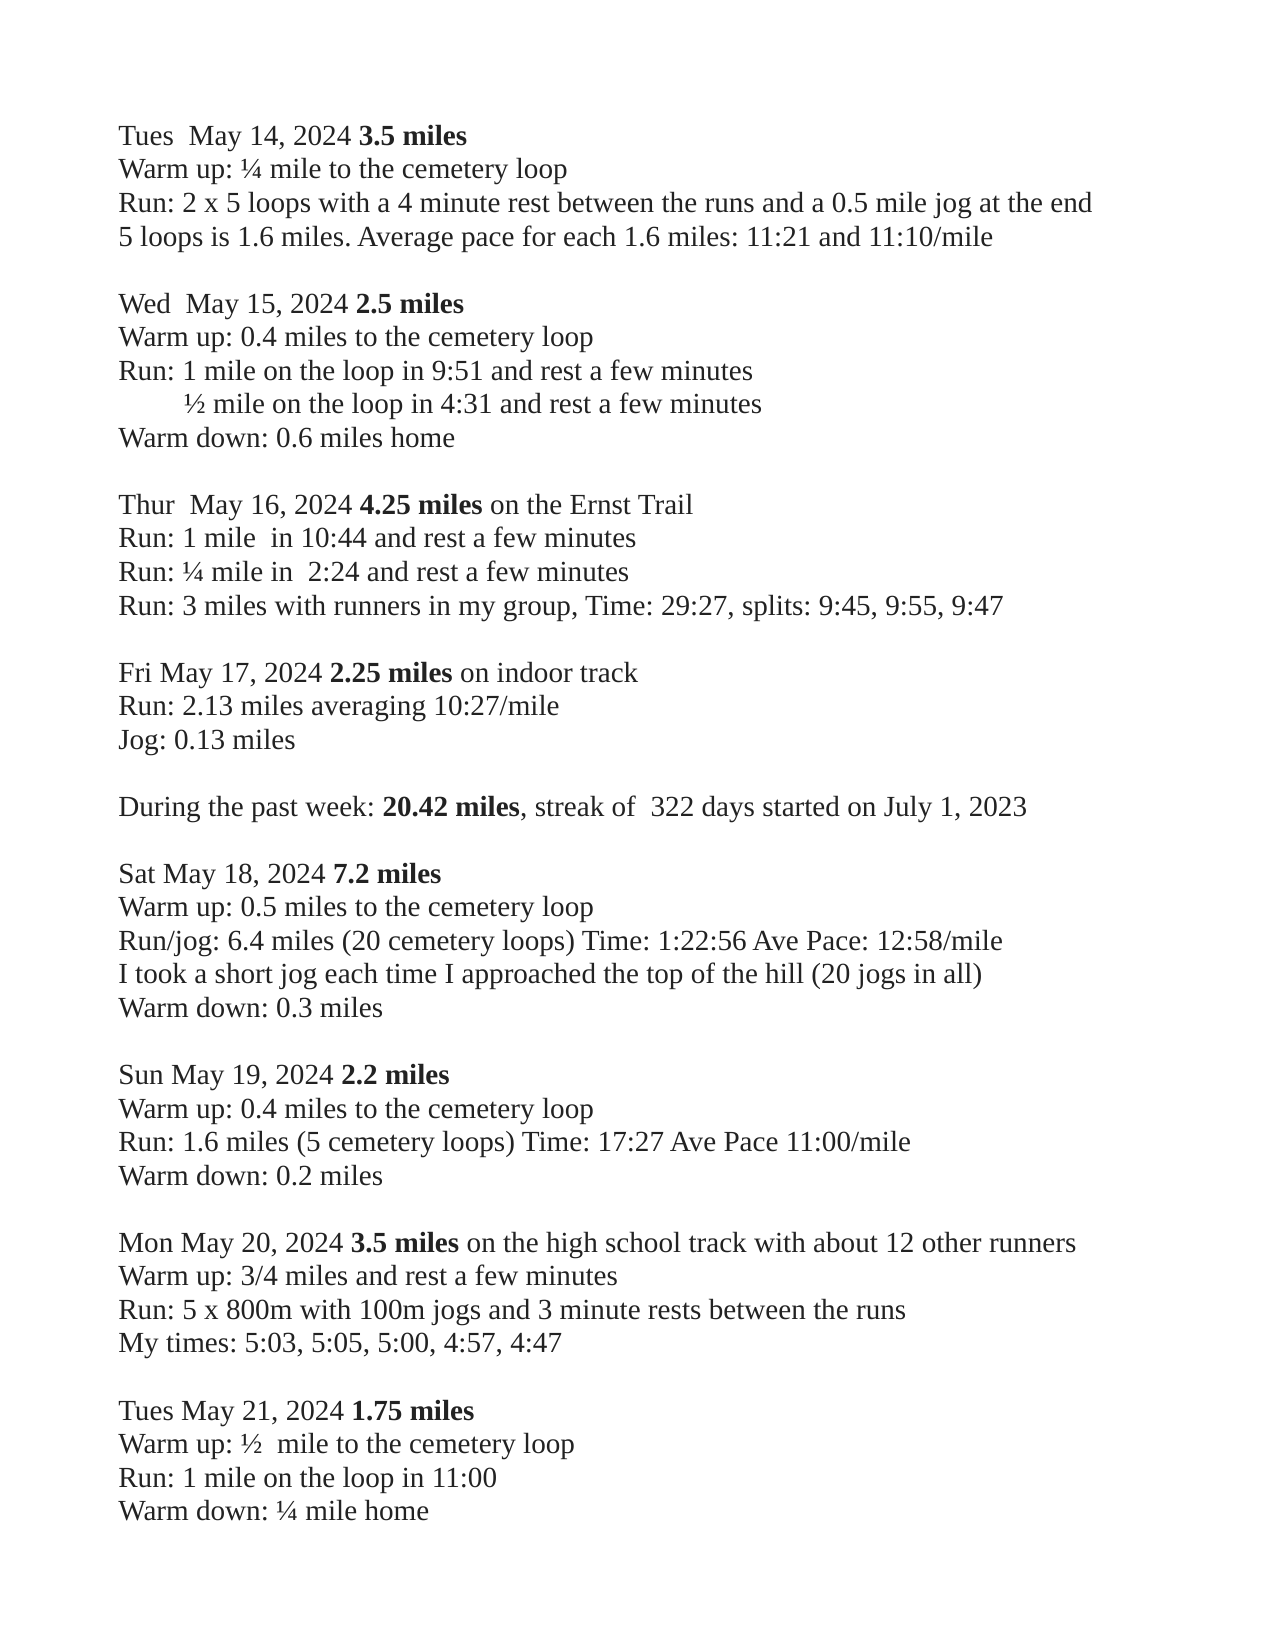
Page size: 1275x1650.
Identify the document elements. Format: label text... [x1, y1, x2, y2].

text Run: ¼ mile in 2:24 and rest a few minutes [118, 554, 1161, 588]
text Warm down: 0.2 miles [118, 1158, 1161, 1191]
text Wed May 15, 2024 2.5 miles [118, 286, 1161, 319]
text Warm down: 0.3 miles [118, 990, 1161, 1024]
text 5 loops is 1.6 miles. Average pace for each 1.6 miles: 11:21 and 11:10/mile [118, 219, 1161, 252]
text Run/jog: 6.4 miles (20 cemetery loops) Time: 1:22:56 Ave Pace: 12:58/mile [118, 923, 1161, 957]
text Warm up: ¼ mile to the cemetery loop [118, 152, 1161, 185]
text Sun May 19, 2024 2.2 miles [118, 1057, 1161, 1091]
text I took a short jog each time I approached the top of the hill (20 jogs in all) [118, 957, 1161, 990]
text Mon May 20, 2024 3.5 miles on the high school track with about 12 other runners [118, 1225, 1161, 1258]
text Thur May 16, 2024 4.25 miles on the Ernst Trail [118, 487, 1161, 521]
text Run: 5 x 800m with 100m jogs and 3 minute rests between the runs [118, 1292, 1161, 1326]
text ½ mile on the loop in 4:31 and rest a few minutes [118, 386, 1161, 420]
text Warm up: 0.4 miles to the cemetery loop [118, 1091, 1161, 1124]
text Sat May 18, 2024 7.2 miles [118, 856, 1161, 889]
text Warm down: ¼ mile home [118, 1493, 1161, 1527]
text Tues May 14, 2024 3.5 miles [118, 118, 1161, 152]
text Warm down: 0.6 miles home [118, 420, 1161, 453]
text Fri May 17, 2024 2.25 miles on indoor track [118, 655, 1161, 688]
text Warm up: 3/4 miles and rest a few minutes [118, 1258, 1161, 1292]
text My times: 5:03, 5:05, 5:00, 4:57, 4:47 [118, 1326, 1161, 1359]
text Tues May 21, 2024 1.75 miles [118, 1393, 1161, 1426]
text Run: 1.6 miles (5 cemetery loops) Time: 17:27 Ave Pace 11:00/mile [118, 1124, 1161, 1158]
text Run: 3 miles with runners in my group, Time: 29:27, splits: 9:45, 9:55, 9:47 [118, 588, 1161, 621]
text Warm up: 0.4 miles to the cemetery loop [118, 319, 1161, 353]
text Jog: 0.13 miles [118, 722, 1161, 755]
text Run: 2.13 miles averaging 10:27/mile [118, 688, 1161, 722]
text Run: 2 x 5 loops with a 4 minute rest between the runs and a 0.5 mile jog at the end [118, 185, 1161, 219]
text Run: 1 mile on the loop in 11:00 [118, 1460, 1161, 1493]
text During the past week: 20.42 miles, streak of 322 days started on July 1, 2023 [118, 789, 1161, 822]
text Warm up: 0.5 miles to the cemetery loop [118, 889, 1161, 923]
text Run: 1 mile in 10:44 and rest a few minutes [118, 521, 1161, 554]
text Warm up: ½ mile to the cemetery loop [118, 1426, 1161, 1460]
text Run: 1 mile on the loop in 9:51 and rest a few minutes [118, 353, 1161, 386]
